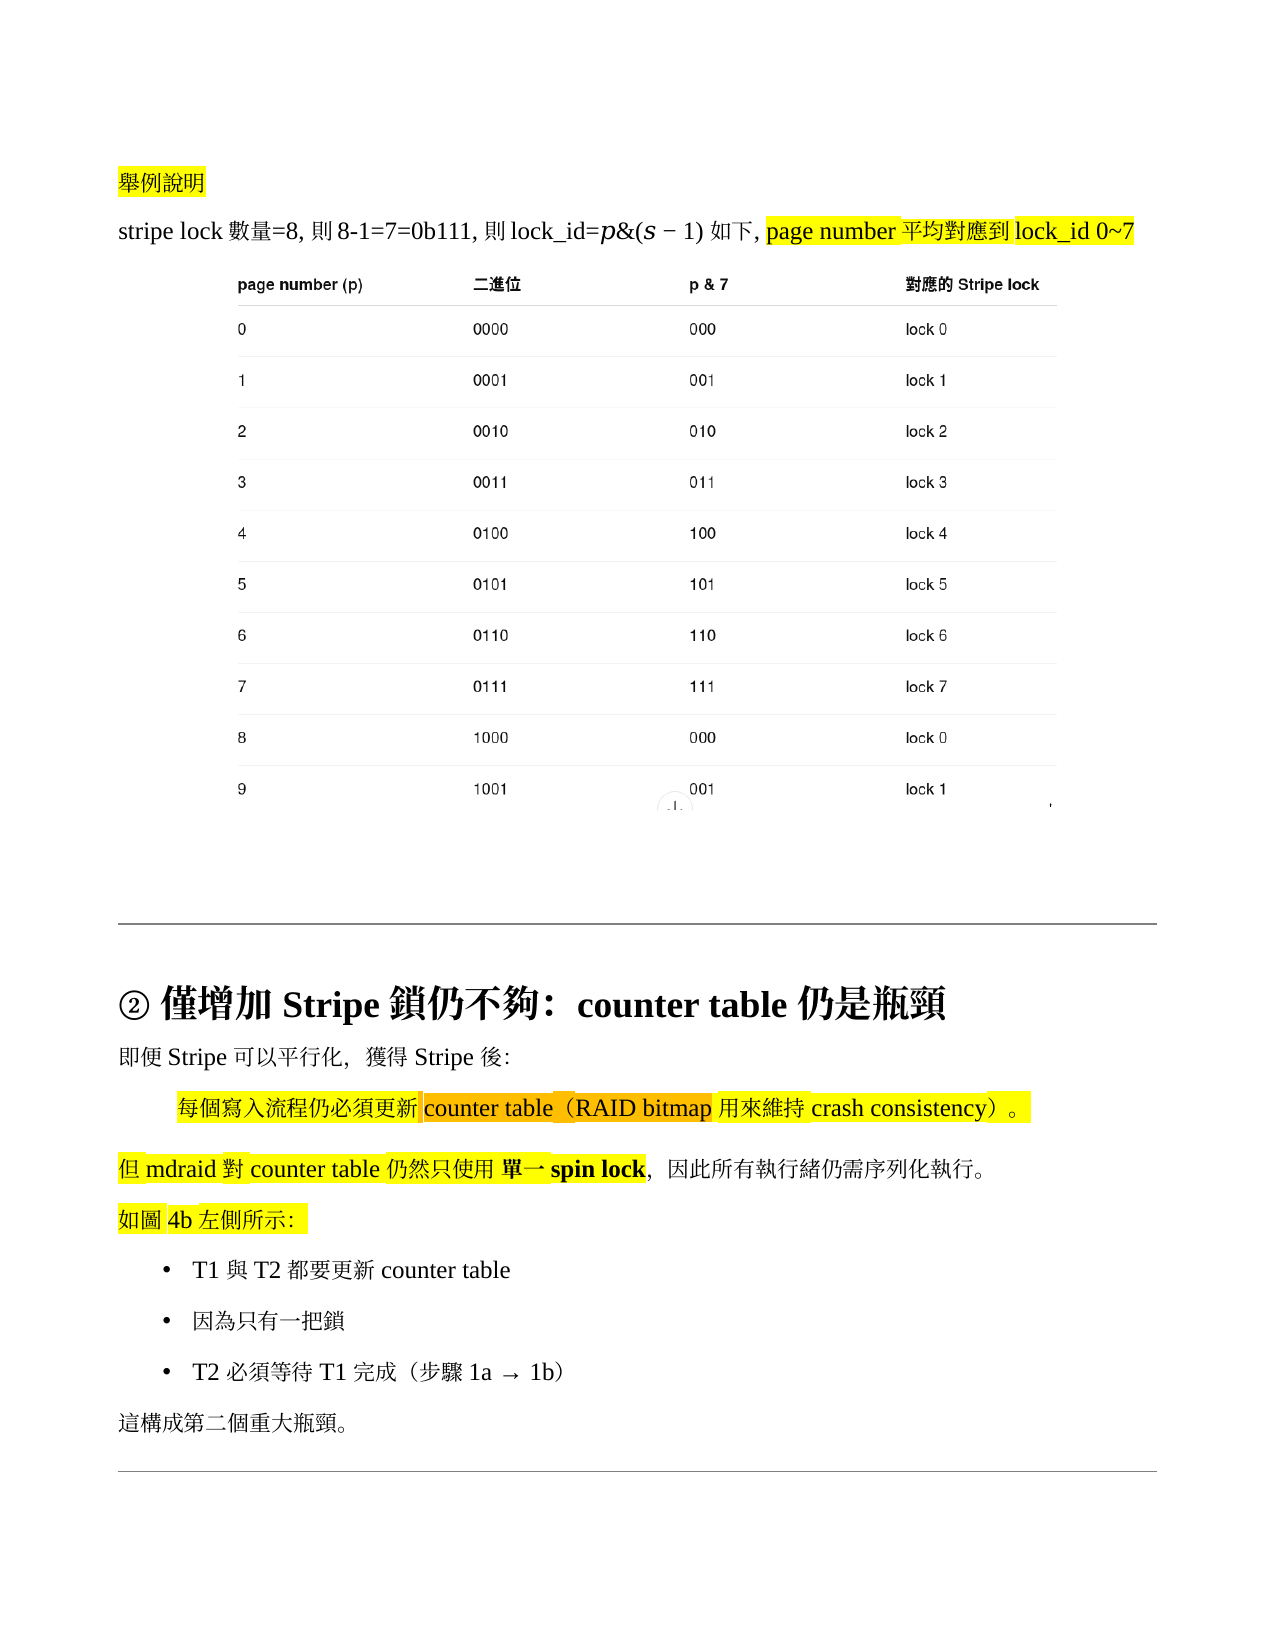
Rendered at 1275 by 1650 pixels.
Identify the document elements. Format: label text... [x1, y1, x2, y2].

list T2 必須等待 T1 完成（步驟 1a → 1b） [162, 1355, 1157, 1387]
list 因為只有一把鎖 [162, 1304, 1157, 1336]
text 如圖 4b 左側所示： [118, 1203, 1157, 1234]
text stripe lock數量=8, 則8-1=7=0b111, 則lock_id=𝑝&(𝑠 − 1) 如下, page number平均對應到lock_id 0~7 [118, 216, 1157, 245]
list T1 與 T2 都要更新 counter table [162, 1254, 1157, 1285]
text 但 mdraid 對 counter table 仍然只使用 單一 spin lock，因此所有執行緒仍需序列化執行。 [118, 1152, 1157, 1184]
text 每個寫入流程仍必須更新 counter table（RAID bitmap 用來維持 crash consistency）。 [177, 1091, 1098, 1123]
text 舉例說明 [118, 166, 1157, 197]
subtitle ② 僅增加 Stripe 鎖仍不夠：counter table 仍是瓶頸 [118, 974, 1157, 1028]
text 即便 Stripe 可以平行化，獲得 Stripe 後： [118, 1041, 1157, 1072]
text 這構成第二個重大瓶頸。 [118, 1406, 1157, 1437]
picture [218, 264, 1057, 810]
